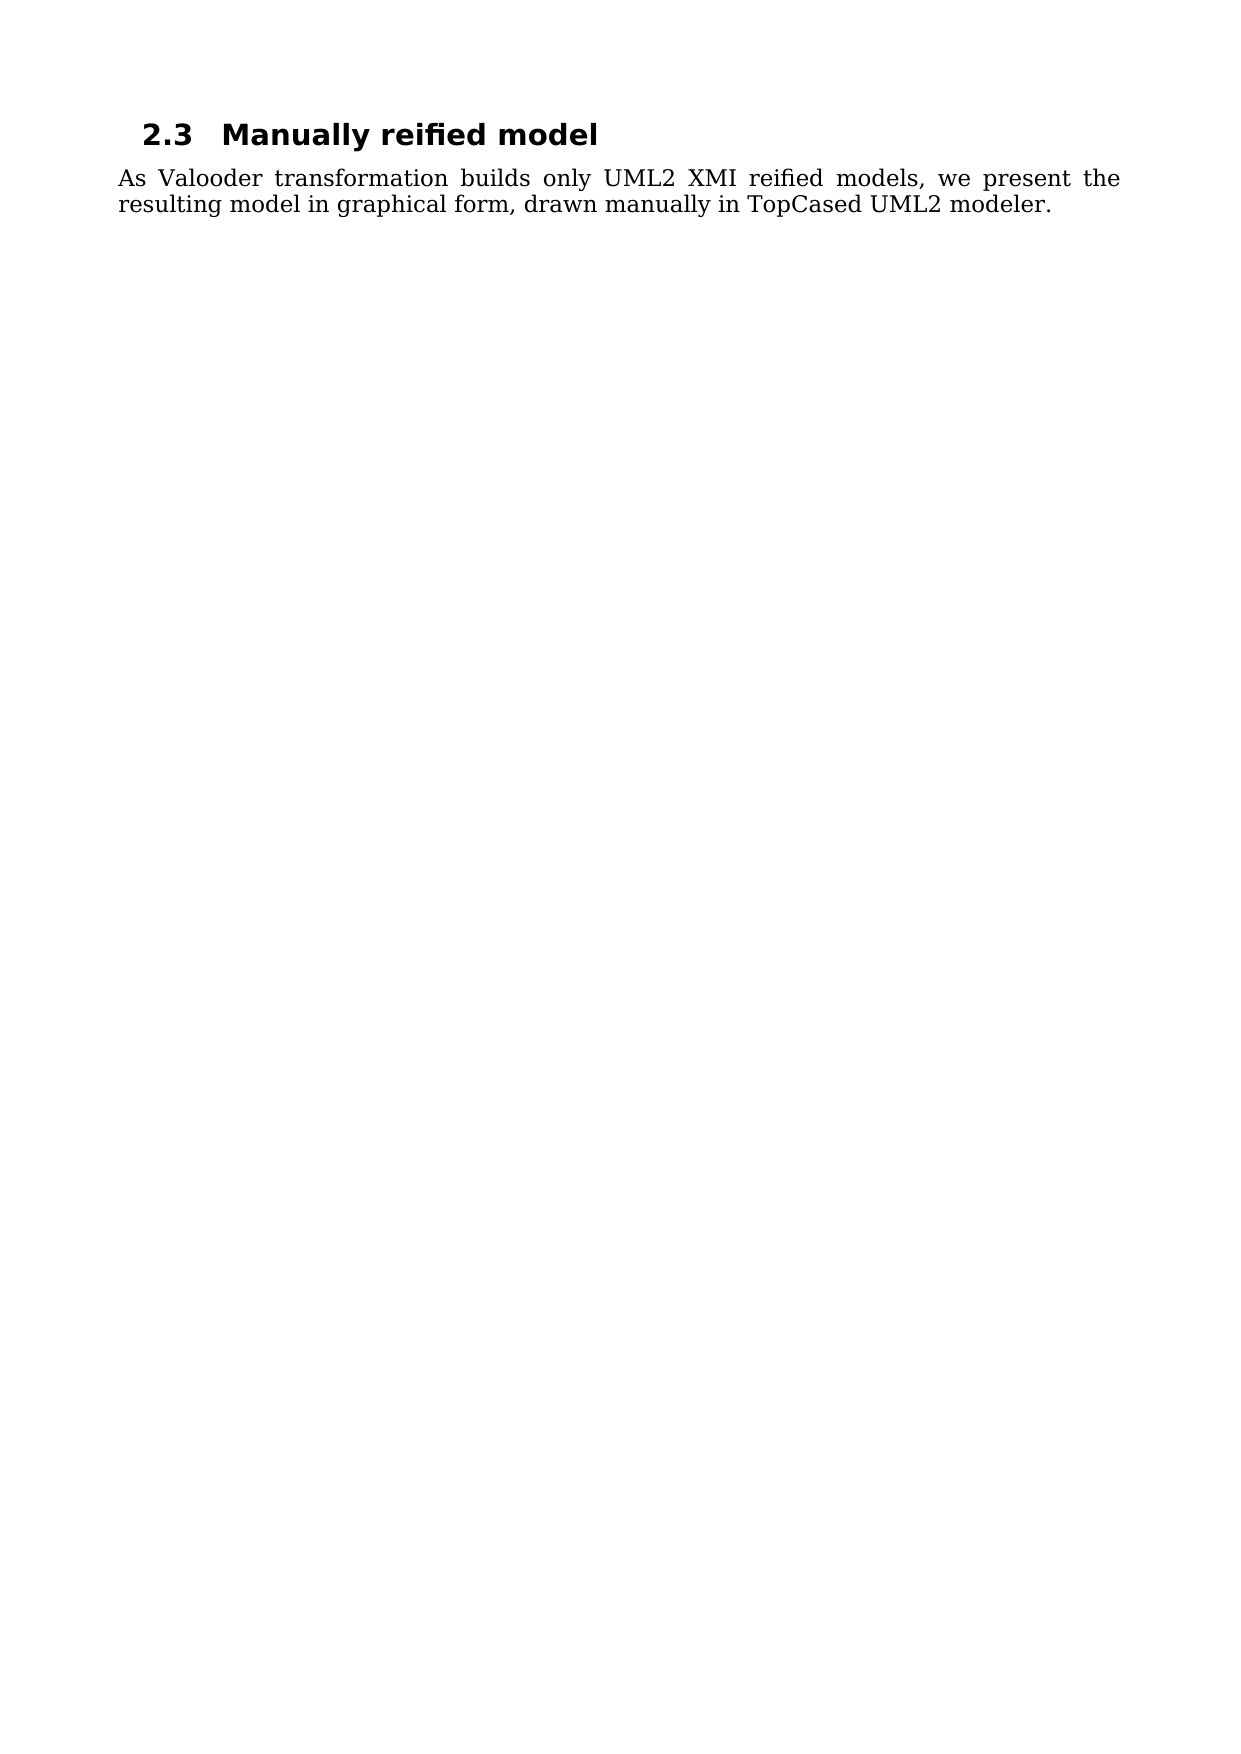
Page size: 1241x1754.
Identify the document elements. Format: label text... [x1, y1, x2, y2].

text As Valooder transformation builds only UML2 XMI reified models, we present the resulting model in graphical form, drawn manually in TopCased UML2 modeler. [118, 165, 1122, 218]
subtitle Manually reified model [142, 118, 1122, 152]
